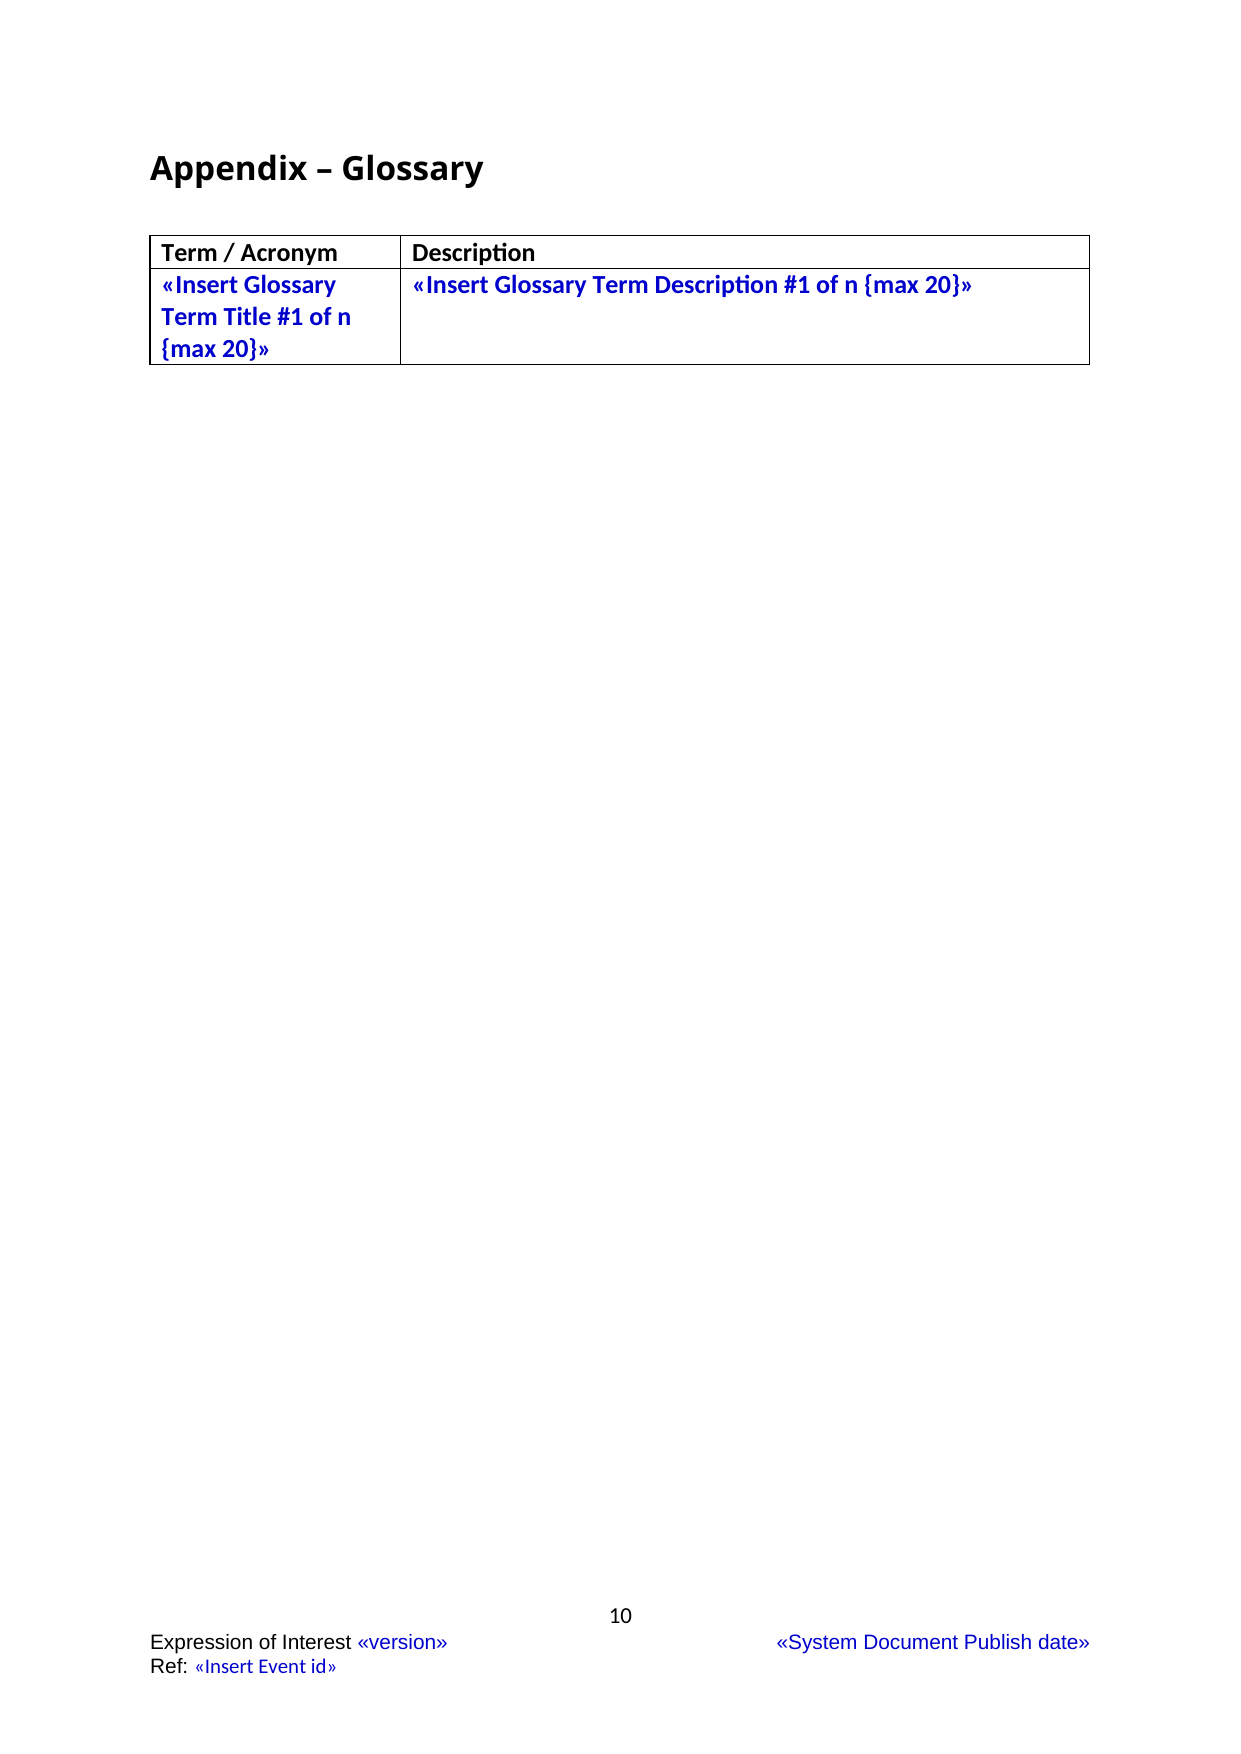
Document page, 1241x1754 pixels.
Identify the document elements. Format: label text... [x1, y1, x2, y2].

table_header Term / Acronym [151, 236, 400, 268]
table_cell «Insert Glossary Term Title #1 of n {max 20}» [151, 269, 400, 364]
table_header Description [401, 236, 1089, 268]
subtitle Appendix – Glossary [150, 145, 1090, 190]
table_cell «Insert Glossary Term Description #1 of n {max 20}» [401, 269, 1089, 364]
